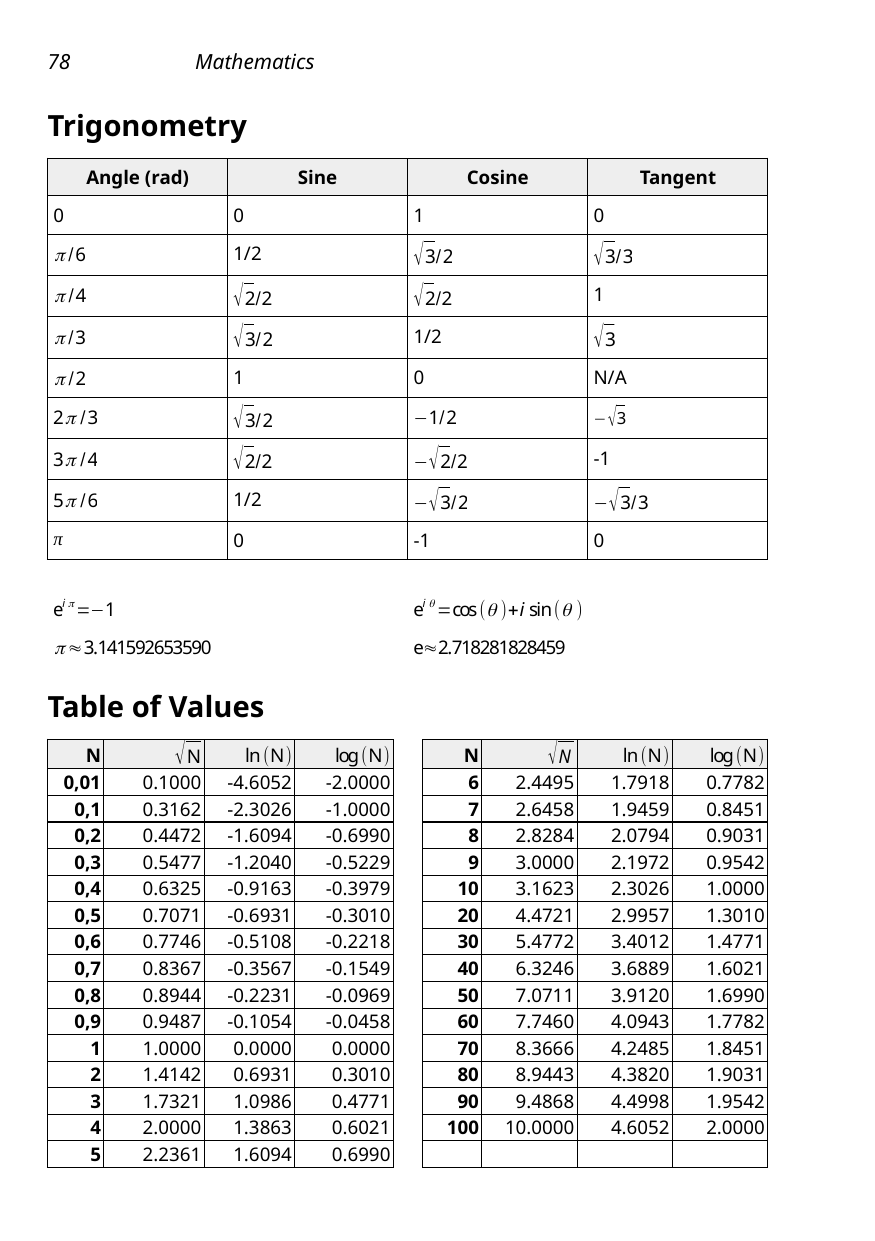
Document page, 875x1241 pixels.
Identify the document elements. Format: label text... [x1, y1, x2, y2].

table_cell [228, 439, 407, 479]
table_cell 10 [423, 876, 481, 901]
table_cell 1 [588, 276, 767, 316]
table_cell -0,6990 [295, 823, 393, 848]
table_cell [48, 317, 227, 357]
table_cell 1,9459 [578, 796, 672, 821]
table_cell 7 [423, 796, 481, 821]
table_cell 2,2361 [104, 1141, 204, 1167]
subtitle Table of Values [47, 686, 768, 726]
table_cell [408, 439, 587, 479]
table_cell 1,9542 [673, 1088, 767, 1114]
table_cell -2,0000 [295, 769, 393, 795]
table_cell 4,3820 [578, 1062, 672, 1087]
table_cell -1 [588, 439, 767, 479]
table_cell -0,2218 [295, 929, 393, 954]
table_cell -0,6931 [205, 902, 294, 928]
table_cell 2,0794 [578, 823, 672, 848]
table_cell -4,6052 [205, 769, 294, 795]
table_cell [423, 1141, 481, 1167]
table_header [578, 740, 672, 768]
table_cell [48, 276, 227, 316]
table_cell -0,3567 [205, 955, 294, 981]
table_cell 4,2485 [578, 1035, 672, 1061]
table_cell 0,1 [48, 796, 103, 821]
table_cell 2 [48, 1062, 103, 1087]
table_cell 4,0943 [578, 1009, 672, 1034]
table_cell 0,6931 [205, 1062, 294, 1087]
table_cell 2,6458 [482, 796, 577, 821]
table_cell [394, 928, 422, 954]
table_cell 2,1972 [578, 849, 672, 874]
table_cell 70 [423, 1035, 481, 1061]
table_cell -0,9163 [205, 876, 294, 901]
table_cell 0,3010 [295, 1062, 393, 1087]
table_header N [423, 740, 481, 768]
table_cell 8,3666 [482, 1035, 577, 1061]
table_cell [228, 276, 407, 316]
table_cell 2,8284 [482, 823, 577, 848]
table_cell -1,6094 [205, 823, 294, 848]
table_cell 1,6990 [673, 982, 767, 1007]
table_cell -0,5108 [205, 929, 294, 954]
table_header [482, 740, 577, 768]
table_cell 0,7071 [104, 902, 204, 928]
table_cell 0,5477 [104, 849, 204, 874]
table_cell 9 [423, 849, 481, 874]
table_cell 5,4772 [482, 929, 577, 954]
table_cell 4,4998 [578, 1088, 672, 1114]
table_cell -2,3026 [205, 796, 294, 821]
table_cell [394, 848, 422, 874]
table_cell 4,4721 [482, 902, 577, 928]
table_cell [48, 439, 227, 479]
table_cell [394, 901, 422, 928]
table_cell 1,7782 [673, 1009, 767, 1034]
table_header [394, 739, 422, 768]
table_cell -0,2231 [205, 982, 294, 1007]
table_cell [408, 235, 587, 275]
table_cell 4,6052 [578, 1115, 672, 1140]
table_cell 0,7782 [673, 769, 767, 795]
table_cell 7,0711 [482, 982, 577, 1007]
table_cell 3,4012 [578, 929, 672, 954]
table_cell [48, 359, 227, 397]
table_cell π [48, 522, 227, 559]
table_cell -0,5229 [295, 849, 393, 874]
table_cell 0,5 [48, 902, 103, 928]
table_cell 1,0000 [104, 1035, 204, 1061]
table_cell [394, 1140, 422, 1167]
table_cell -0,3979 [295, 876, 393, 901]
table_cell [228, 398, 407, 438]
table_header [295, 740, 393, 768]
table_cell 3,9120 [578, 982, 672, 1007]
table_header [205, 740, 294, 768]
table_cell -0,1054 [205, 1009, 294, 1034]
table_cell 100 [423, 1115, 481, 1140]
table_cell [408, 398, 587, 438]
table_header [47, 588, 407, 627]
table_cell [673, 1141, 767, 1167]
table_cell 5 [48, 1141, 103, 1167]
table_cell 0,6990 [295, 1141, 393, 1167]
table_cell 0,1000 [104, 769, 204, 795]
table_cell 6,3246 [482, 955, 577, 981]
table_cell 1,0000 [673, 876, 767, 901]
table_cell 0,0000 [205, 1035, 294, 1061]
table_cell -0,1549 [295, 955, 393, 981]
table_cell [578, 1141, 672, 1167]
table_cell 50 [423, 982, 481, 1007]
table_cell [48, 398, 227, 438]
table_cell [394, 795, 422, 821]
table_cell 0,3162 [104, 796, 204, 821]
table_cell [588, 235, 767, 275]
table_cell 1,6021 [673, 955, 767, 981]
table_cell N/A [588, 359, 767, 397]
table_cell -1,0000 [295, 796, 393, 821]
table_cell 3,6889 [578, 955, 672, 981]
table_cell 8,9443 [482, 1062, 577, 1087]
table_cell [588, 480, 767, 521]
table_cell 8 [423, 823, 481, 848]
table_cell 0,9487 [104, 1009, 204, 1034]
table_cell 1 [228, 359, 407, 397]
table_cell 10,0000 [482, 1115, 577, 1140]
table_cell 2,0000 [104, 1115, 204, 1140]
table_cell [394, 768, 422, 795]
table_cell 0,4 [48, 876, 103, 901]
table_cell 3,1623 [482, 876, 577, 901]
table_cell 1/2 [228, 480, 407, 521]
table_cell 0,8944 [104, 982, 204, 1007]
table_cell 1,3010 [673, 902, 767, 928]
table_cell 3,0000 [482, 849, 577, 874]
table_cell [588, 398, 767, 438]
table_header Tangent [588, 159, 767, 195]
table_cell 0 [228, 522, 407, 559]
table_cell 30 [423, 929, 481, 954]
table_cell [394, 981, 422, 1007]
table_header [408, 588, 768, 627]
table_cell 0 [408, 359, 587, 397]
table_cell 2,3026 [578, 876, 672, 901]
table_cell 0,3 [48, 849, 103, 874]
table_cell 0,6 [48, 929, 103, 954]
table_cell [394, 1114, 422, 1140]
table_cell 6 [423, 769, 481, 795]
table_cell -0,3010 [295, 902, 393, 928]
table_cell 0,7 [48, 955, 103, 981]
table_cell 1,9031 [673, 1062, 767, 1087]
table_cell 0,0000 [295, 1035, 393, 1061]
table_header [104, 740, 204, 768]
table_cell 1,4142 [104, 1062, 204, 1087]
table_cell [394, 1008, 422, 1034]
table_cell 60 [423, 1009, 481, 1034]
table_cell 7,7460 [482, 1009, 577, 1034]
table_cell [394, 1034, 422, 1061]
table_cell 4 [48, 1115, 103, 1140]
table_cell 9,4868 [482, 1088, 577, 1114]
table_cell 0,2 [48, 823, 103, 848]
subtitle Trigonometry [47, 105, 768, 145]
table_cell [47, 627, 407, 665]
table_cell 1,8451 [673, 1035, 767, 1061]
table_cell 2,0000 [673, 1115, 767, 1140]
table_cell 1 [408, 196, 587, 233]
table_cell 0 [588, 522, 767, 559]
table_header [673, 740, 767, 768]
table_cell [228, 317, 407, 357]
table_cell 1,4771 [673, 929, 767, 954]
table_cell 80 [423, 1062, 481, 1087]
table_cell 0,6325 [104, 876, 204, 901]
table_cell 0,7746 [104, 929, 204, 954]
table_cell 1,0986 [205, 1088, 294, 1114]
table_cell [588, 317, 767, 357]
table_cell 1,6094 [205, 1141, 294, 1167]
table_cell 0,8367 [104, 955, 204, 981]
table_header N [48, 740, 103, 768]
table_cell 2,9957 [578, 902, 672, 928]
table_header Cosine [408, 159, 587, 195]
table_cell -0,0458 [295, 1009, 393, 1034]
table_cell 0,8 [48, 982, 103, 1007]
table_cell [408, 480, 587, 521]
table_cell [408, 627, 768, 665]
table_cell 0 [228, 196, 407, 233]
table_cell 0 [588, 196, 767, 233]
table_cell [48, 480, 227, 521]
table_cell -1 [408, 522, 587, 559]
table_cell [394, 954, 422, 981]
table_cell 0,9542 [673, 849, 767, 874]
table_cell 0,4771 [295, 1088, 393, 1114]
table_cell 2,4495 [482, 769, 577, 795]
table_cell 1,3863 [205, 1115, 294, 1140]
table_cell [394, 821, 422, 848]
table_cell [394, 1061, 422, 1087]
table_cell 90 [423, 1088, 481, 1114]
table_cell -0,0969 [295, 982, 393, 1007]
table_cell 3 [48, 1088, 103, 1114]
table_cell 0,9031 [673, 823, 767, 848]
table_cell 1/2 [228, 235, 407, 275]
table_cell 20 [423, 902, 481, 928]
table_cell [394, 1087, 422, 1114]
table_cell 40 [423, 955, 481, 981]
table_cell 1 [48, 1035, 103, 1061]
table_cell -1,2040 [205, 849, 294, 874]
table_cell [408, 276, 587, 316]
table_cell 1,7918 [578, 769, 672, 795]
table_cell 0,9 [48, 1009, 103, 1034]
table_cell 1/2 [408, 317, 587, 357]
table_cell 0 [48, 196, 227, 233]
table_cell 0,4472 [104, 823, 204, 848]
table_cell 0,8451 [673, 796, 767, 821]
table_header Sine [228, 159, 407, 195]
table_cell [482, 1141, 577, 1167]
table_cell 1,7321 [104, 1088, 204, 1114]
table_header Angle (rad) [48, 159, 227, 195]
table_cell 0,6021 [295, 1115, 393, 1140]
table_cell [48, 235, 227, 275]
table_cell [394, 875, 422, 901]
table_cell 0,01 [48, 769, 103, 795]
